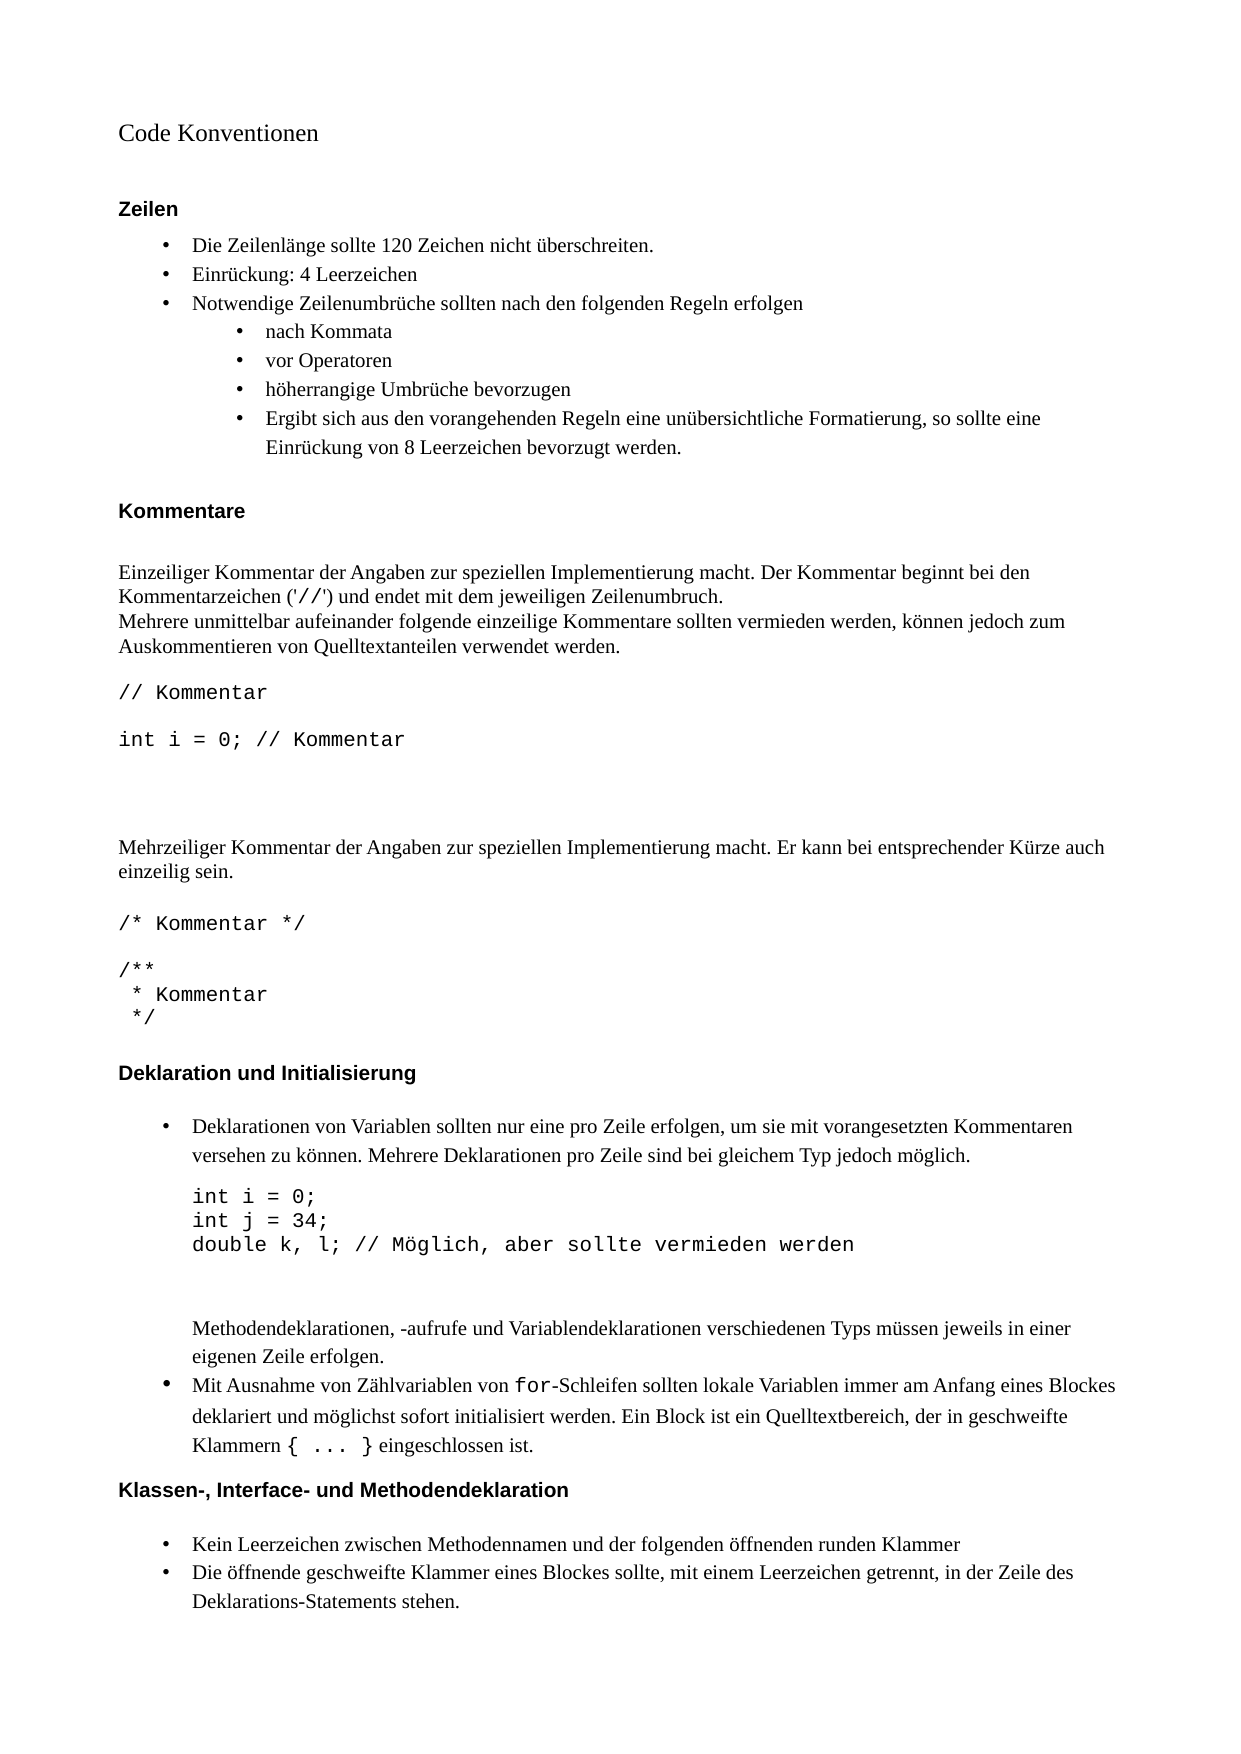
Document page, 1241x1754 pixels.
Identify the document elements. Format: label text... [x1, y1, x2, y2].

subtitle Kommentare [118, 499, 1122, 523]
list höherrangige Umbrüche bevorzugen [236, 377, 1122, 401]
text */ [118, 1007, 1122, 1031]
list vor Operatoren [236, 348, 1122, 372]
text /* Kommentar */ [118, 913, 1122, 936]
text Einzeiliger Kommentar der Angaben zur speziellen Implementierung macht. Der Kommentar beginnt bei den Kommentarzeichen ('//') und endet mit dem jeweiligen Zeilenumbruch. Mehrere unmittelbar aufeinander folgende einzeilige Kommentare sollten vermieden werden, können jedoch zum Auskommentieren von Quelltextanteilen verwendet werden. [118, 560, 1122, 658]
list nach Kommata [236, 319, 1122, 343]
list Kein Leerzeichen zwischen Methodennamen und der folgenden öffnenden runden Klammer [162, 1531, 1122, 1556]
list Mit Ausnahme von Zählvariablen von for-Schleifen sollten lokale Variablen immer am Anfang eines Blockes deklariert und möglichst sofort initialisiert werden. Ein Block ist ein Quelltextbereich, der in geschweifte Klammern { ... } eingeschlossen ist. [162, 1373, 1122, 1458]
list Methodendeklarationen, -aufrufe und Variablendeklarationen verschiedenen Typs müssen jeweils in einer eigenen Zeile erfolgen. [162, 1287, 1122, 1368]
text Code Konventionen [118, 118, 1122, 147]
subtitle Zeilen [118, 196, 1122, 220]
list Notwendige Zeilenumbrüche sollten nach den folgenden Regeln erfolgen [162, 291, 1122, 315]
text // Kommentar [118, 682, 1122, 705]
list Die öffnende geschweifte Klammer eines Blockes sollte, mit einem Leerzeichen getrennt, in der Zeile des Deklarations-Statements stehen. [162, 1560, 1122, 1613]
list double k, l; // Möglich, aber sollte vermieden werden [162, 1233, 1122, 1257]
subtitle Klassen-, Interface- und Methodendeklaration [118, 1478, 1122, 1502]
text /** [118, 960, 1122, 984]
subtitle Deklaration und Initialisierung [118, 1061, 1122, 1084]
list Deklarationen von Variablen sollten nur eine pro Zeile erfolgen, um sie mit vorangesetzten Kommentaren versehen zu können. Mehrere Deklarationen pro Zeile sind bei gleichem Typ jedoch möglich. [162, 1114, 1122, 1167]
list Einrückung: 4 Leerzeichen [162, 262, 1122, 286]
list int j = 34; [162, 1210, 1122, 1233]
text int i = 0; // Kommentar [118, 729, 1122, 753]
list int i = 0; [162, 1186, 1122, 1210]
list Die Zeilenlänge sollte 120 Zeichen nicht überschreiten. [162, 233, 1122, 257]
text Mehrzeiliger Kommentar der Angaben zur speziellen Implementierung macht. Er kann bei entsprechender Kürze auch einzeilig sein. [118, 835, 1122, 883]
text * Kommentar [118, 984, 1122, 1007]
list Ergibt sich aus den vorangehenden Regeln eine unübersichtliche Formatierung, so sollte eine Einrückung von 8 Leerzeichen bevorzugt werden. [236, 406, 1122, 459]
